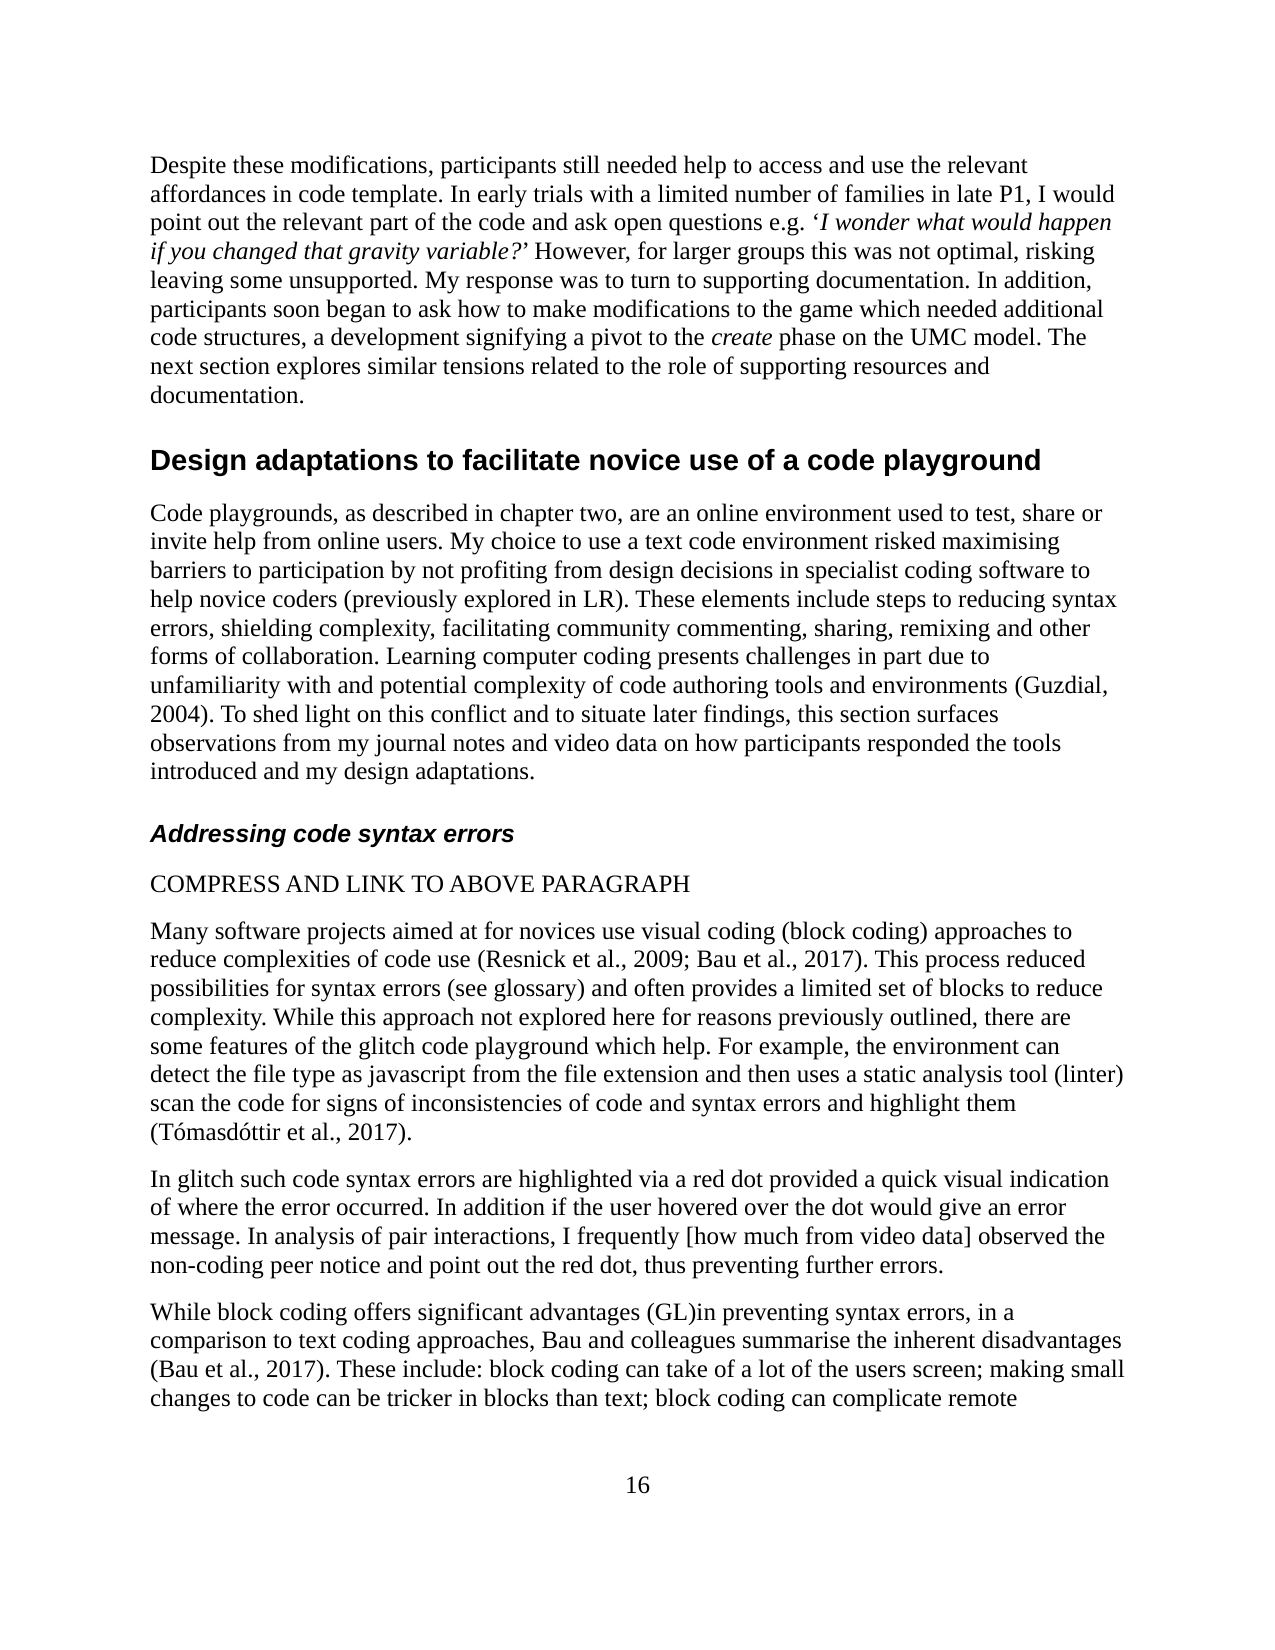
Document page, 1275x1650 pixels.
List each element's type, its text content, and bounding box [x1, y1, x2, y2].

subtitle Design adaptations to facilitate novice use of a code playground [150, 443, 1125, 476]
text In glitch such code syntax errors are highlighted via a red dot provided a quick visual indication of where the error occurred. In addition if the user hovered over the dot would give an error message. In analysis of pair interactions, I frequently [how much from video data] observed the non-coding peer notice and point out the red dot, thus preventing further errors. [150, 1164, 1125, 1279]
text Code playgrounds, as described in chapter two, are an online environment used to test, share or invite help from online users. My choice to use a text code environment risked maximising barriers to participation by not profiting from design decisions in specialist coding software to help novice coders (previously explored in LR). These elements include steps to reducing syntax errors, shielding complexity, facilitating community commenting, sharing, remixing and other forms of collaboration. Learning computer coding presents challenges in part due to unfamiliarity with and potential complexity of code authoring tools and environments (Guzdial, 2004). To shed light on this conflict and to situate later findings, this section surfaces observations from my journal notes and video data on how participants responded the tools introduced and my design adaptations. [150, 498, 1125, 785]
text Despite these modifications, participants still needed help to access and use the relevant affordances in code template. In early trials with a limited number of families in late P1, I would point out the relevant part of the code and ask open questions e.g. ‘I wonder what would happen if you changed that gravity variable?’ However, for larger groups this was not optimal, risking leaving some unsupported. My response was to turn to supporting documentation. In addition, participants soon began to ask how to make modifications to the game which needed additional code structures, a development signifying a pivot to the create phase on the UMC model. The next section explores similar tensions related to the role of supporting resources and documentation. [150, 150, 1125, 409]
text COMPRESS AND LINK TO ABOVE PARAGRAPH [150, 869, 1125, 898]
subtitle Addressing code syntax errors [150, 819, 1125, 848]
text Many software projects aimed at for novices use visual coding (block coding) approaches to reduce complexities of code use (Resnick et al., 2009; Bau et al., 2017). This process reduced possibilities for syntax errors (see glossary) and often provides a limited set of blocks to reduce complexity. While this approach not explored here for reasons previously outlined, there are some features of the glitch code playground which help. For example, the environment can detect the file type as javascript from the file extension and then uses a static analysis tool (linter) scan the code for signs of inconsistencies of code and syntax errors and highlight them (Tómasdóttir et al., 2017). [150, 916, 1125, 1146]
text While block coding offers significant advantages (GL)in preventing syntax errors, in a comparison to text coding approaches, Bau and colleagues summarise the inherent disadvantages (Bau et al., 2017). These include: block coding can take of a lot of the users screen; making small changes to code can be tricker in blocks than text; block coding can complicate remote [150, 1297, 1125, 1412]
